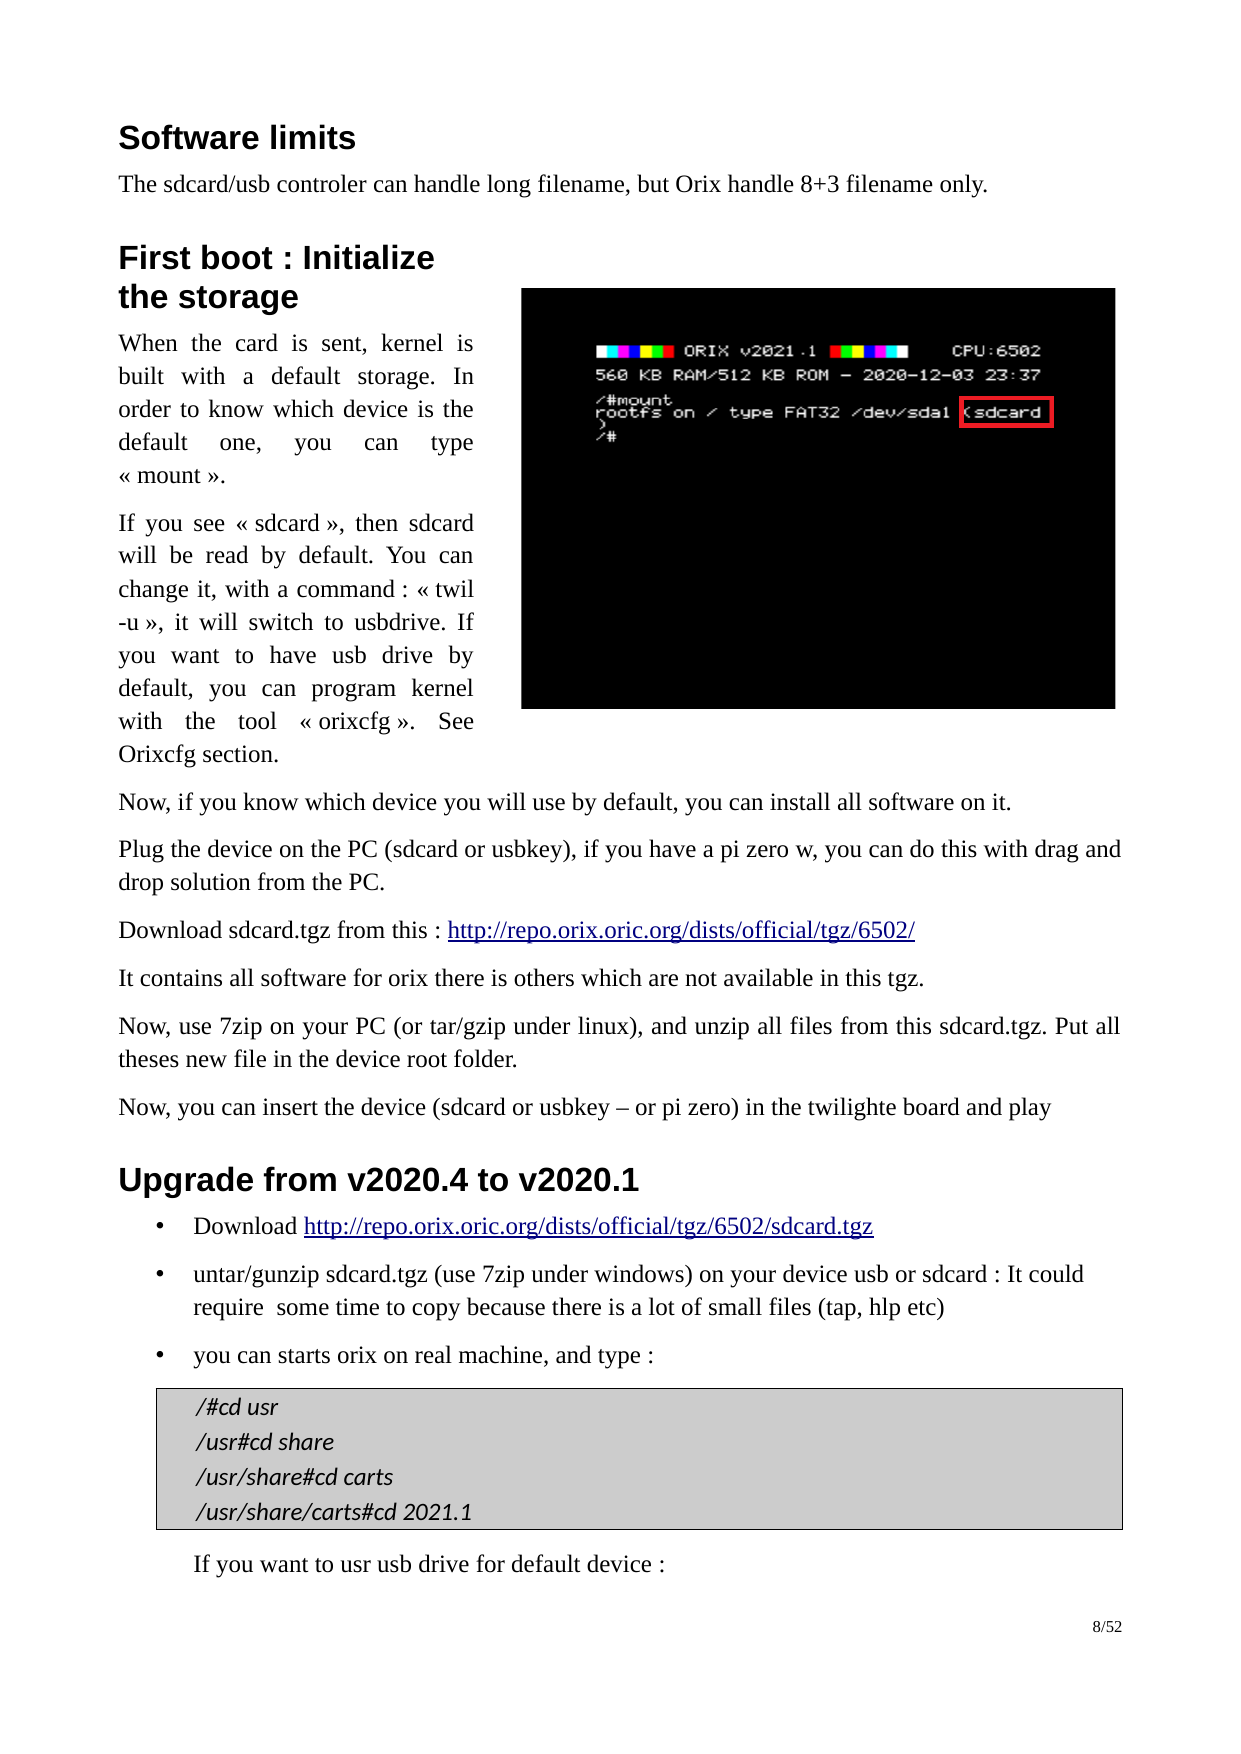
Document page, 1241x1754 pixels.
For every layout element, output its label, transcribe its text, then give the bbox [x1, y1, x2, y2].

text Download sdcard.tgz from this : http://repo.orix.oric.org/dists/official/tgz/6502/ [118, 915, 1122, 944]
text When the card is sent, kernel is built with a default storage. In order to know which device is the default one, you can type « mount ». [118, 328, 504, 488]
subtitle Software limits [118, 118, 1122, 157]
list Download http://repo.orix.oric.org/dists/official/tgz/6502/sdcard.tgz [156, 1211, 1122, 1240]
subtitle First boot : Initialize the storage [118, 238, 1133, 726]
list If you want to usr usb drive for default device : [156, 1549, 1122, 1577]
list untar/gunzip sdcard.tgz (use 7zip under windows) on your device usb or sdcard : It could require some time to copy because there is a lot of small files (tap, hlp etc) [156, 1259, 1122, 1321]
text It contains all software for orix there is others which are not available in this tgz. [118, 963, 1122, 992]
text Now, use 7zip on your PC (or tar/gzip under linux), and unzip all files from this sdcard.tgz. Put all theses new file in the device root folder. [118, 1011, 1122, 1073]
text Now, if you know which device you will use by default, you can install all software on it. [118, 787, 1122, 815]
subtitle Upgrade from v2020.4 to v2020.1 [118, 1160, 1122, 1199]
list you can starts orix on real machine, and type : [156, 1340, 1122, 1369]
picture [521, 288, 1116, 709]
text Plug the device on the PC (sdcard or usbkey), if you have a pi zero w, you can do this with drag and drop solution from the PC. [118, 834, 1122, 896]
list /#cd usr /usr#cd share /usr/share#cd carts /usr/share/carts#cd 2021.1 [157, 1389, 1122, 1529]
text The sdcard/usb controler can handle long filename, but Orix handle 8+3 filename only. [118, 169, 1122, 198]
text If you see « sdcard », then sdcard will be read by default. You can change it, with a command : « twil -u », it will switch to usbdrive. If you want to have usb drive by default, you can program kernel with the tool « orixcfg ». See Orixcfg section. [118, 508, 1122, 767]
text Now, you can insert the device (sdcard or usbkey – or pi zero) in the twilighte board and play [118, 1092, 1122, 1120]
